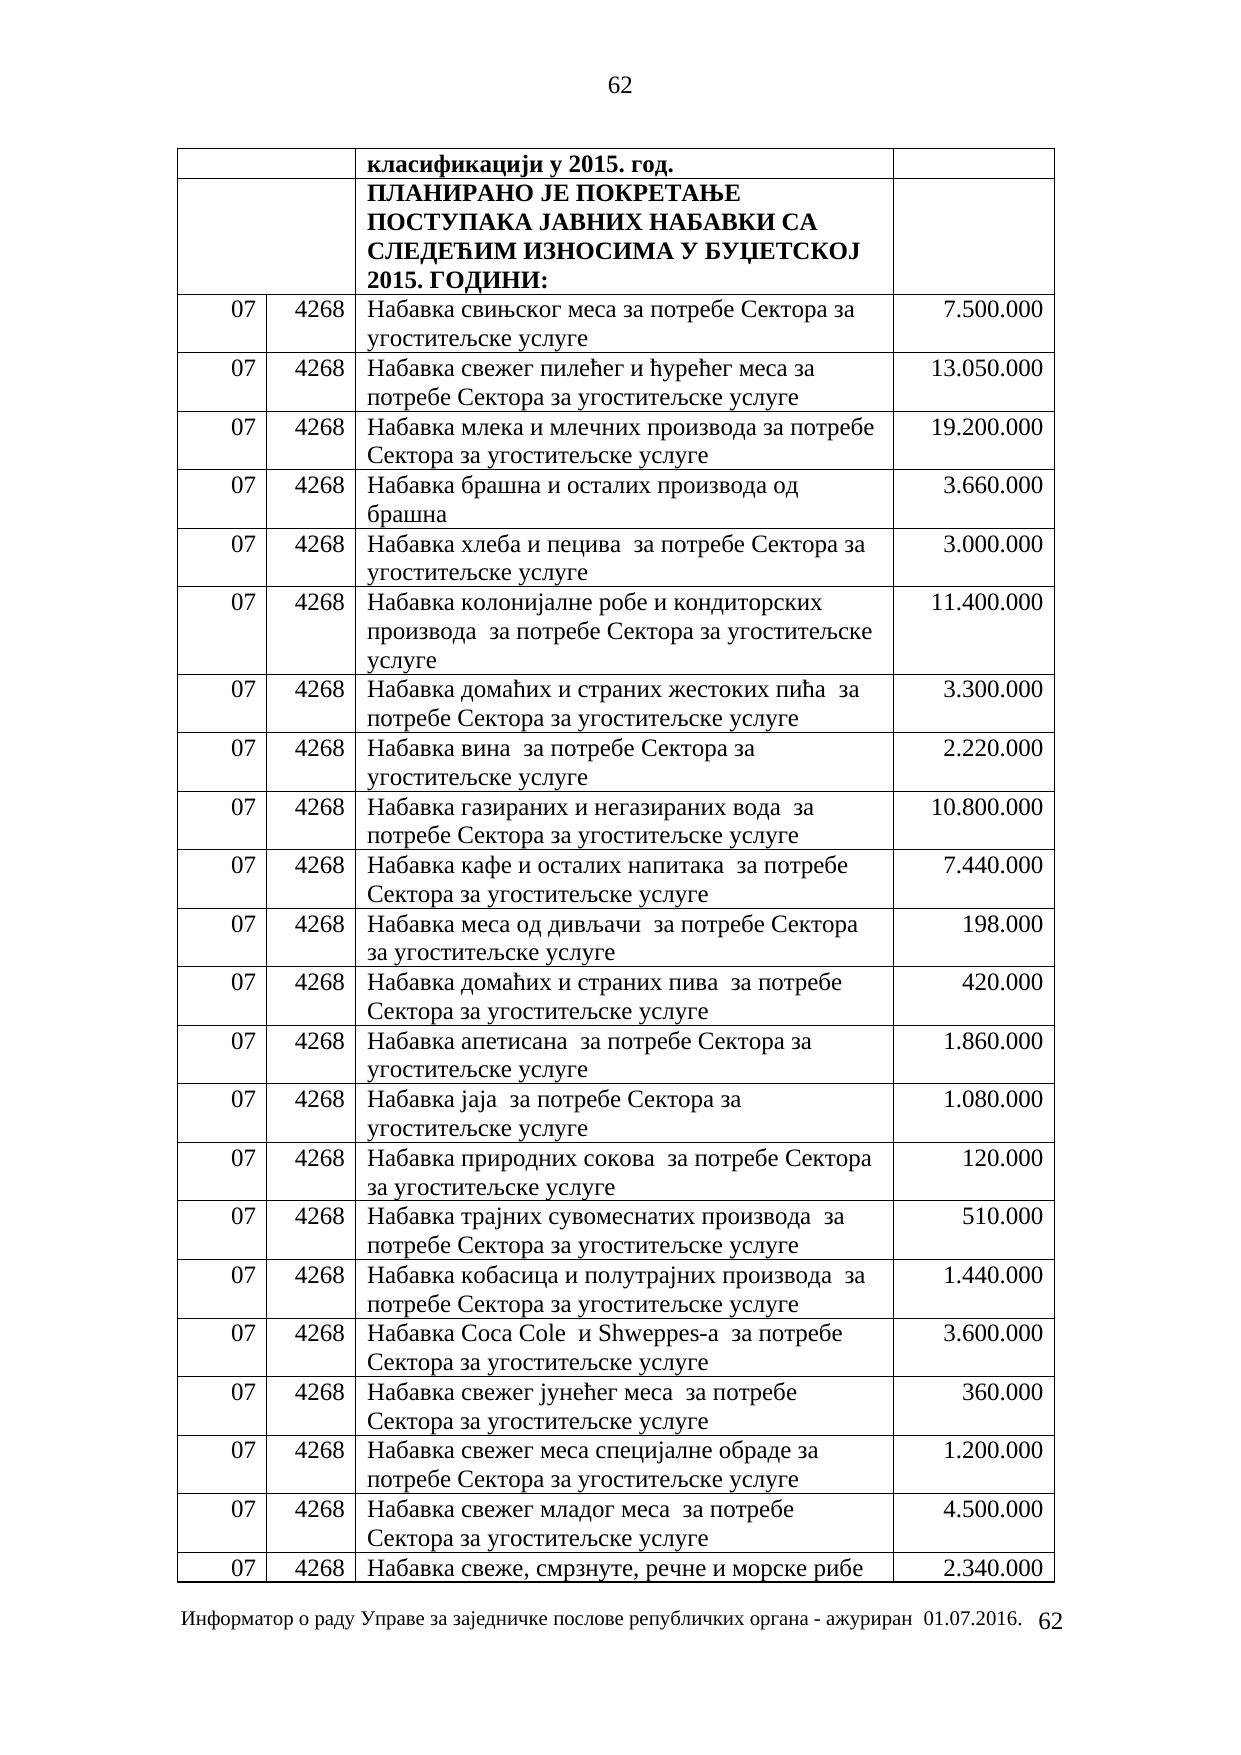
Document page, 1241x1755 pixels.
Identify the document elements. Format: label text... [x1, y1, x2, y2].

table_cell 07 [178, 1553, 266, 1581]
table_cell Набавка кобасица и полутрајних производа за потребе Сектора за угоститељске услуге [356, 1260, 893, 1317]
table_cell 07 [178, 1377, 266, 1434]
table_cell [894, 179, 1054, 293]
table_cell Набавка свежег пилећег и ћурећег меса за потребе Сектора за угоститељске услуге [356, 353, 893, 411]
table_cell 4268 [267, 412, 355, 469]
table_cell Набавка газираних и негазираних вода за потребе Сектора за угоститељске услуге [356, 792, 893, 849]
table_cell Набавка вина за потребе Сектора за угоститељске услуге [356, 733, 893, 791]
table_cell Набавка природних сокова за потребе Сектора за угоститељске услуге [356, 1143, 893, 1200]
table_cell 07 [178, 792, 266, 849]
table_cell [894, 149, 1054, 177]
table_cell 07 [178, 733, 266, 791]
table_cell 07 [178, 967, 266, 1025]
table_cell Набавка свежег младог меса за потребе Сектора за угоститељске услуге [356, 1494, 893, 1552]
table_cell 07 [178, 587, 266, 673]
table_cell 4268 [267, 1494, 355, 1552]
table_cell 4268 [267, 792, 355, 849]
table_cell 1.860.000 [894, 1026, 1054, 1083]
table_cell Набавка апетисана за потребе Сектора за угоститељске услуге [356, 1026, 893, 1083]
table_cell 07 [178, 1143, 266, 1200]
table_cell Набавка домаћих и страних пива за потребе Сектора за угоститељске услуге [356, 967, 893, 1025]
table_cell 4268 [267, 1201, 355, 1259]
table_cell 07 [178, 470, 266, 528]
table_cell Набавка јаја за потребе Сектора за угоститељске услуге [356, 1084, 893, 1142]
table_cell 4268 [267, 1084, 355, 1142]
table_cell 4268 [267, 353, 355, 411]
table_cell Набавка кафе и осталих напитака за потребе Сектора за угоститељске услуге [356, 850, 893, 908]
table_cell 07 [178, 675, 266, 732]
table_cell 7.440.000 [894, 850, 1054, 908]
table_cell Набавка хлеба и пецива за потребе Сектора за угоститељске услуге [356, 529, 893, 586]
table_cell 13.050.000 [894, 353, 1054, 411]
table_cell 4268 [267, 909, 355, 966]
table_cell 10.800.000 [894, 792, 1054, 849]
table_cell 7.500.000 [894, 295, 1054, 352]
table_cell 19.200.000 [894, 412, 1054, 469]
table_cell Набавка домаћих и страних жестоких пића за потребе Сектора за угоститељске услуге [356, 675, 893, 732]
table_cell 3.600.000 [894, 1319, 1054, 1376]
table_cell ПЛАНИРАНО ЈЕ ПОКРЕТАЊЕ ПОСТУПАКА ЈАВНИХ НАБАВКИ СА СЛЕДЕЋИМ ИЗНОСИМА У БУЏЕТСКОЈ 2015. ГОДИНИ: [356, 179, 893, 293]
table_cell 4268 [267, 1377, 355, 1434]
table_cell 3.660.000 [894, 470, 1054, 528]
table_cell 11.400.000 [894, 587, 1054, 673]
table_cell 07 [178, 295, 266, 352]
table_cell 420.000 [894, 967, 1054, 1025]
table_cell 07 [178, 909, 266, 966]
table_cell 4268 [267, 1143, 355, 1200]
table_cell [178, 149, 355, 177]
table_cell [178, 179, 355, 293]
table_cell Набавка млека и млечних производа за потребе Сектора за угоститељске услуге [356, 412, 893, 469]
table_cell 4268 [267, 1436, 355, 1493]
table_cell 4268 [267, 470, 355, 528]
table_cell 510.000 [894, 1201, 1054, 1259]
table_cell 4268 [267, 850, 355, 908]
table_cell 4.500.000 [894, 1494, 1054, 1552]
table_cell 07 [178, 1026, 266, 1083]
table_cell Набавка свињског меса за потребе Сектора за угоститељске услуге [356, 295, 893, 352]
table_cell 3.300.000 [894, 675, 1054, 732]
table_cell Набавка брашна и осталих производа од брашна [356, 470, 893, 528]
table_cell 4268 [267, 1319, 355, 1376]
table_cell Набавка Coca Cole и Shweppes-a за потребе Сектора за угоститељске услуге [356, 1319, 893, 1376]
table_cell 4268 [267, 1553, 355, 1581]
table_cell Набавка меса од дивљачи за потребе Сектора за угоститељске услуге [356, 909, 893, 966]
table_cell 07 [178, 1436, 266, 1493]
table_cell 07 [178, 529, 266, 586]
table_cell 4268 [267, 295, 355, 352]
table_cell 1.440.000 [894, 1260, 1054, 1317]
table_cell Набавка трајних сувомеснатих производа за потребе Сектора за угоститељске услуге [356, 1201, 893, 1259]
table_cell Набавка колонијалне робе и кондиторских производа за потребе Сектора за угоститељске услуге [356, 587, 893, 673]
table_cell 198.000 [894, 909, 1054, 966]
table_cell 07 [178, 1201, 266, 1259]
table_cell 1.200.000 [894, 1436, 1054, 1493]
table_cell 4268 [267, 733, 355, 791]
table_cell 4268 [267, 529, 355, 586]
table_cell класификацији у 2015. год. [356, 149, 893, 177]
table_cell Набавка свежег меса специјалне обраде за потребе Сектора за угоститељске услуге [356, 1436, 893, 1493]
table_cell 1.080.000 [894, 1084, 1054, 1142]
table_cell 07 [178, 1319, 266, 1376]
table_cell 07 [178, 412, 266, 469]
table_cell Набавка свежег јунећег меса за потребе Сектора за угоститељске услуге [356, 1377, 893, 1434]
table_cell 2.340.000 [894, 1553, 1054, 1581]
table_cell Набавка свеже, смрзнуте, речне и морске рибе [356, 1553, 893, 1581]
table_cell 2.220.000 [894, 733, 1054, 791]
table_cell 4268 [267, 587, 355, 673]
table_cell 360.000 [894, 1377, 1054, 1434]
table_cell 07 [178, 1084, 266, 1142]
table_cell 07 [178, 850, 266, 908]
table_cell 4268 [267, 1260, 355, 1317]
table_cell 4268 [267, 967, 355, 1025]
table_cell 07 [178, 1260, 266, 1317]
table_cell 120.000 [894, 1143, 1054, 1200]
table_cell 3.000.000 [894, 529, 1054, 586]
table_cell 07 [178, 353, 266, 411]
table_cell 4268 [267, 1026, 355, 1083]
table_cell 4268 [267, 675, 355, 732]
table_cell 07 [178, 1494, 266, 1552]
